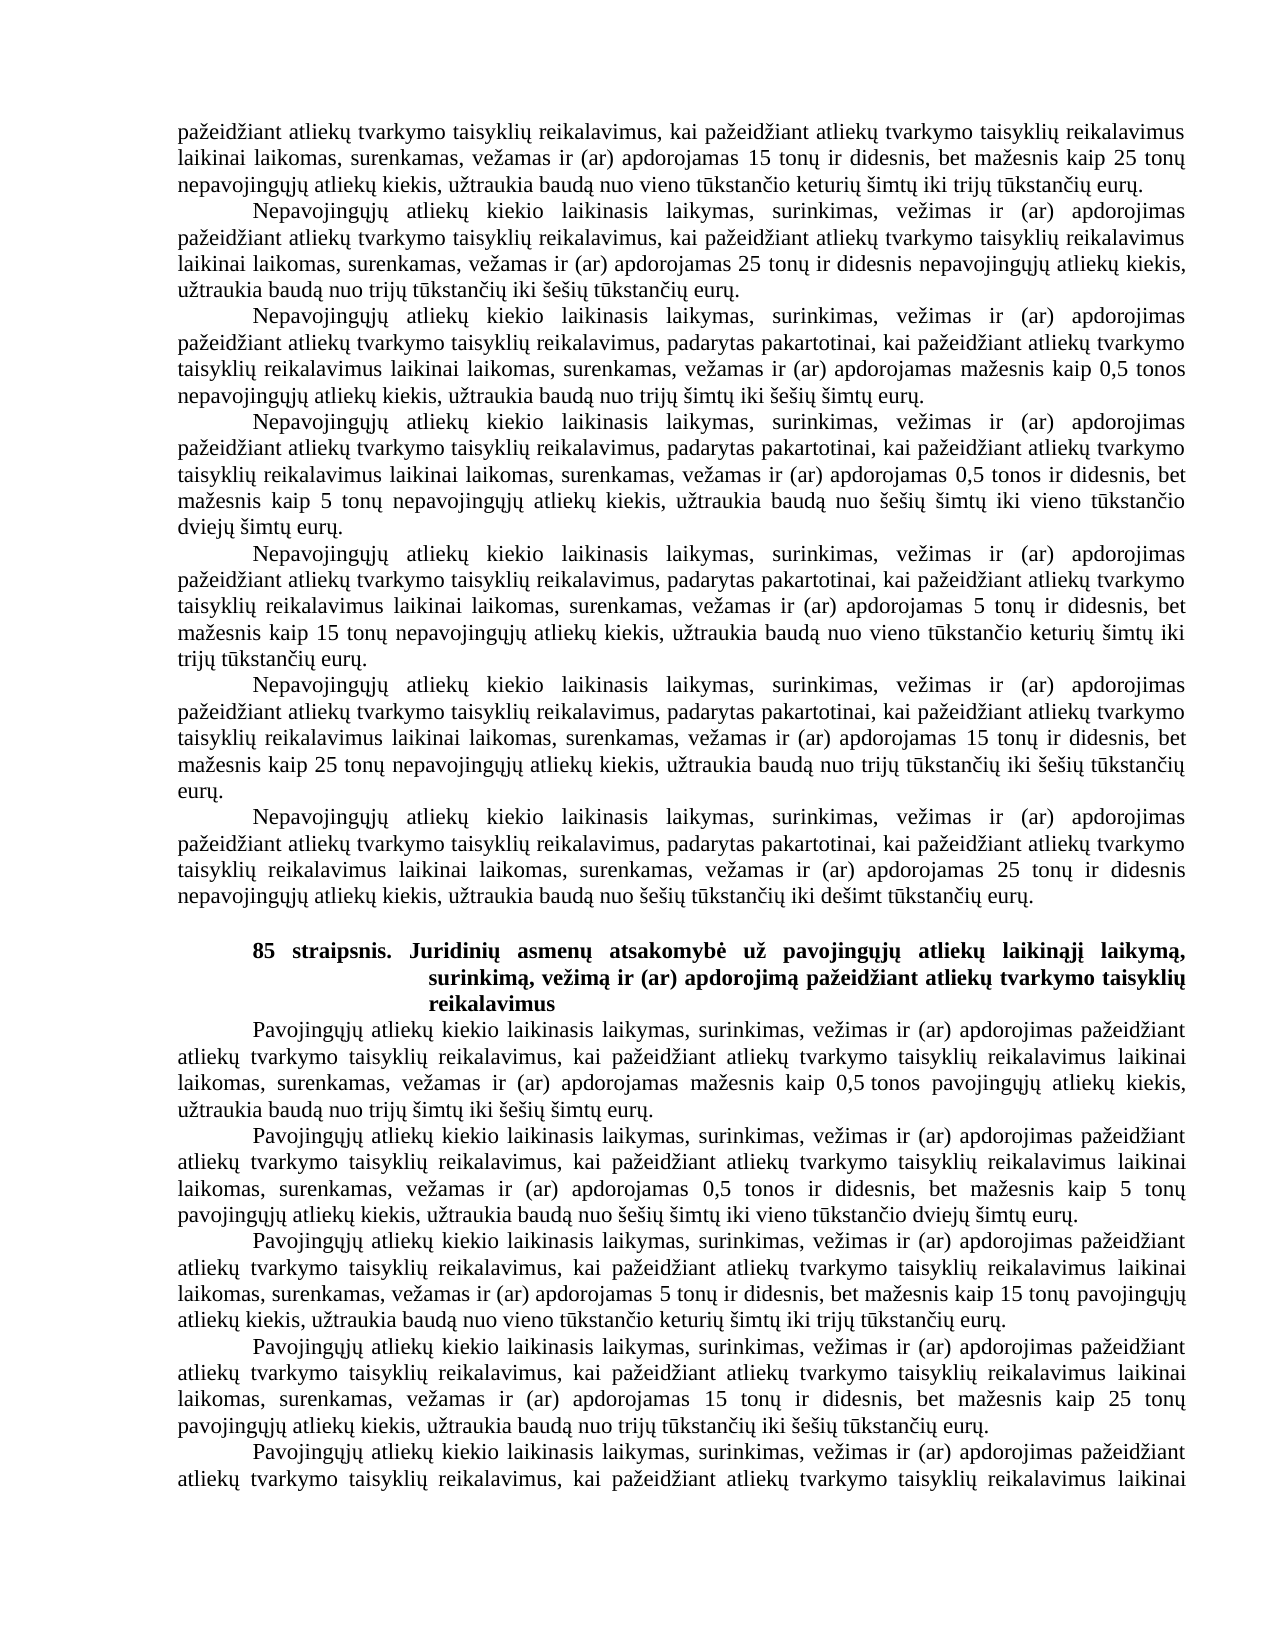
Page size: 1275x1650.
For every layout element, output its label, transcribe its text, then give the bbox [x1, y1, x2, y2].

text Nepavojingųjų atliekų kiekio laikinasis laikymas, surinkimas, vežimas ir (ar) apdorojimas pažeidžiant atliekų tvarkymo taisyklių reikalavimus, padarytas pakartotinai, kai pažeidžiant atliekų tvarkymo taisyklių reikalavimus laikinai laikomas, surenkamas, vežamas ir (ar) apdorojamas 5 tonų ir didesnis, bet mažesnis kaip 15 tonų nepavojingųjų atliekų kiekis, užtraukia baudą nuo vieno tūkstančio keturių šimtų iki trijų tūkstančių eurų. [177, 540, 1186, 672]
text Pavojingųjų atliekų kiekio laikinasis laikymas, surinkimas, vežimas ir (ar) apdorojimas pažeidžiant atliekų tvarkymo taisyklių reikalavimus, kai pažeidžiant atliekų tvarkymo taisyklių reikalavimus laikinai laikomas, surenkamas, vežamas ir (ar) apdorojamas 0,5 tonos ir didesnis, bet mažesnis kaip 5 tonų pavojingųjų atliekų kiekis, užtraukia baudą nuo šešių šimtų iki vieno tūkstančio dviejų šimtų eurų. [177, 1122, 1186, 1227]
text pažeidžiant atliekų tvarkymo taisyklių reikalavimus, kai pažeidžiant atliekų tvarkymo taisyklių reikalavimus laikinai laikomas, surenkamas, vežamas ir (ar) apdorojamas 15 tonų ir didesnis, bet mažesnis kaip 25 tonų nepavojingųjų atliekų kiekis, užtraukia baudą nuo vieno tūkstančio keturių šimtų iki trijų tūkstančių eurų. [177, 118, 1186, 197]
text Pavojingųjų atliekų kiekio laikinasis laikymas, surinkimas, vežimas ir (ar) apdorojimas pažeidžiant atliekų tvarkymo taisyklių reikalavimus, kai pažeidžiant atliekų tvarkymo taisyklių reikalavimus laikinai [177, 1438, 1186, 1491]
text 85 straipsnis. Juridinių asmenų atsakomybė už pavojingųjų atliekų laikinąjį laikymą, surinkimą, vežimą ir (ar) apdorojimą pažeidžiant atliekų tvarkymo taisyklių reikalavimus [252, 937, 1186, 1017]
text Pavojingųjų atliekų kiekio laikinasis laikymas, surinkimas, vežimas ir (ar) apdorojimas pažeidžiant atliekų tvarkymo taisyklių reikalavimus, kai pažeidžiant atliekų tvarkymo taisyklių reikalavimus laikinai laikomas, surenkamas, vežamas ir (ar) apdorojamas mažesnis kaip 0,5 tonos pavojingųjų atliekų kiekis, užtraukia baudą nuo trijų šimtų iki šešių šimtų eurų. [177, 1017, 1186, 1122]
text Nepavojingųjų atliekų kiekio laikinasis laikymas, surinkimas, vežimas ir (ar) apdorojimas pažeidžiant atliekų tvarkymo taisyklių reikalavimus, padarytas pakartotinai, kai pažeidžiant atliekų tvarkymo taisyklių reikalavimus laikinai laikomas, surenkamas, vežamas ir (ar) apdorojamas 25 tonų ir didesnis nepavojingųjų atliekų kiekis, užtraukia baudą nuo šešių tūkstančių iki dešimt tūkstančių eurų. [177, 803, 1186, 909]
text Pavojingųjų atliekų kiekio laikinasis laikymas, surinkimas, vežimas ir (ar) apdorojimas pažeidžiant atliekų tvarkymo taisyklių reikalavimus, kai pažeidžiant atliekų tvarkymo taisyklių reikalavimus laikinai laikomas, surenkamas, vežamas ir (ar) apdorojamas 15 tonų ir didesnis, bet mažesnis kaip 25 tonų pavojingųjų atliekų kiekis, užtraukia baudą nuo trijų tūkstančių iki šešių tūkstančių eurų. [177, 1333, 1186, 1438]
text Pavojingųjų atliekų kiekio laikinasis laikymas, surinkimas, vežimas ir (ar) apdorojimas pažeidžiant atliekų tvarkymo taisyklių reikalavimus, kai pažeidžiant atliekų tvarkymo taisyklių reikalavimus laikinai laikomas, surenkamas, vežamas ir (ar) apdorojamas 5 tonų ir didesnis, bet mažesnis kaip 15 tonų pavojingųjų atliekų kiekis, užtraukia baudą nuo vieno tūkstančio keturių šimtų iki trijų tūkstančių eurų. [177, 1227, 1186, 1333]
text Nepavojingųjų atliekų kiekio laikinasis laikymas, surinkimas, vežimas ir (ar) apdorojimas pažeidžiant atliekų tvarkymo taisyklių reikalavimus, padarytas pakartotinai, kai pažeidžiant atliekų tvarkymo taisyklių reikalavimus laikinai laikomas, surenkamas, vežamas ir (ar) apdorojamas mažesnis kaip 0,5 tonos nepavojingųjų atliekų kiekis, užtraukia baudą nuo trijų šimtų iki šešių šimtų eurų. [177, 303, 1186, 408]
text Nepavojingųjų atliekų kiekio laikinasis laikymas, surinkimas, vežimas ir (ar) apdorojimas pažeidžiant atliekų tvarkymo taisyklių reikalavimus, padarytas pakartotinai, kai pažeidžiant atliekų tvarkymo taisyklių reikalavimus laikinai laikomas, surenkamas, vežamas ir (ar) apdorojamas 0,5 tonos ir didesnis, bet mažesnis kaip 5 tonų nepavojingųjų atliekų kiekis, užtraukia baudą nuo šešių šimtų iki vieno tūkstančio dviejų šimtų eurų. [177, 408, 1186, 540]
text Nepavojingųjų atliekų kiekio laikinasis laikymas, surinkimas, vežimas ir (ar) apdorojimas pažeidžiant atliekų tvarkymo taisyklių reikalavimus, kai pažeidžiant atliekų tvarkymo taisyklių reikalavimus laikinai laikomas, surenkamas, vežamas ir (ar) apdorojamas 25 tonų ir didesnis nepavojingųjų atliekų kiekis, užtraukia baudą nuo trijų tūkstančių iki šešių tūkstančių eurų. [177, 197, 1186, 303]
text Nepavojingųjų atliekų kiekio laikinasis laikymas, surinkimas, vežimas ir (ar) apdorojimas pažeidžiant atliekų tvarkymo taisyklių reikalavimus, padarytas pakartotinai, kai pažeidžiant atliekų tvarkymo taisyklių reikalavimus laikinai laikomas, surenkamas, vežamas ir (ar) apdorojamas 15 tonų ir didesnis, bet mažesnis kaip 25 tonų nepavojingųjų atliekų kiekis, užtraukia baudą nuo trijų tūkstančių iki šešių tūkstančių eurų. [177, 672, 1186, 803]
